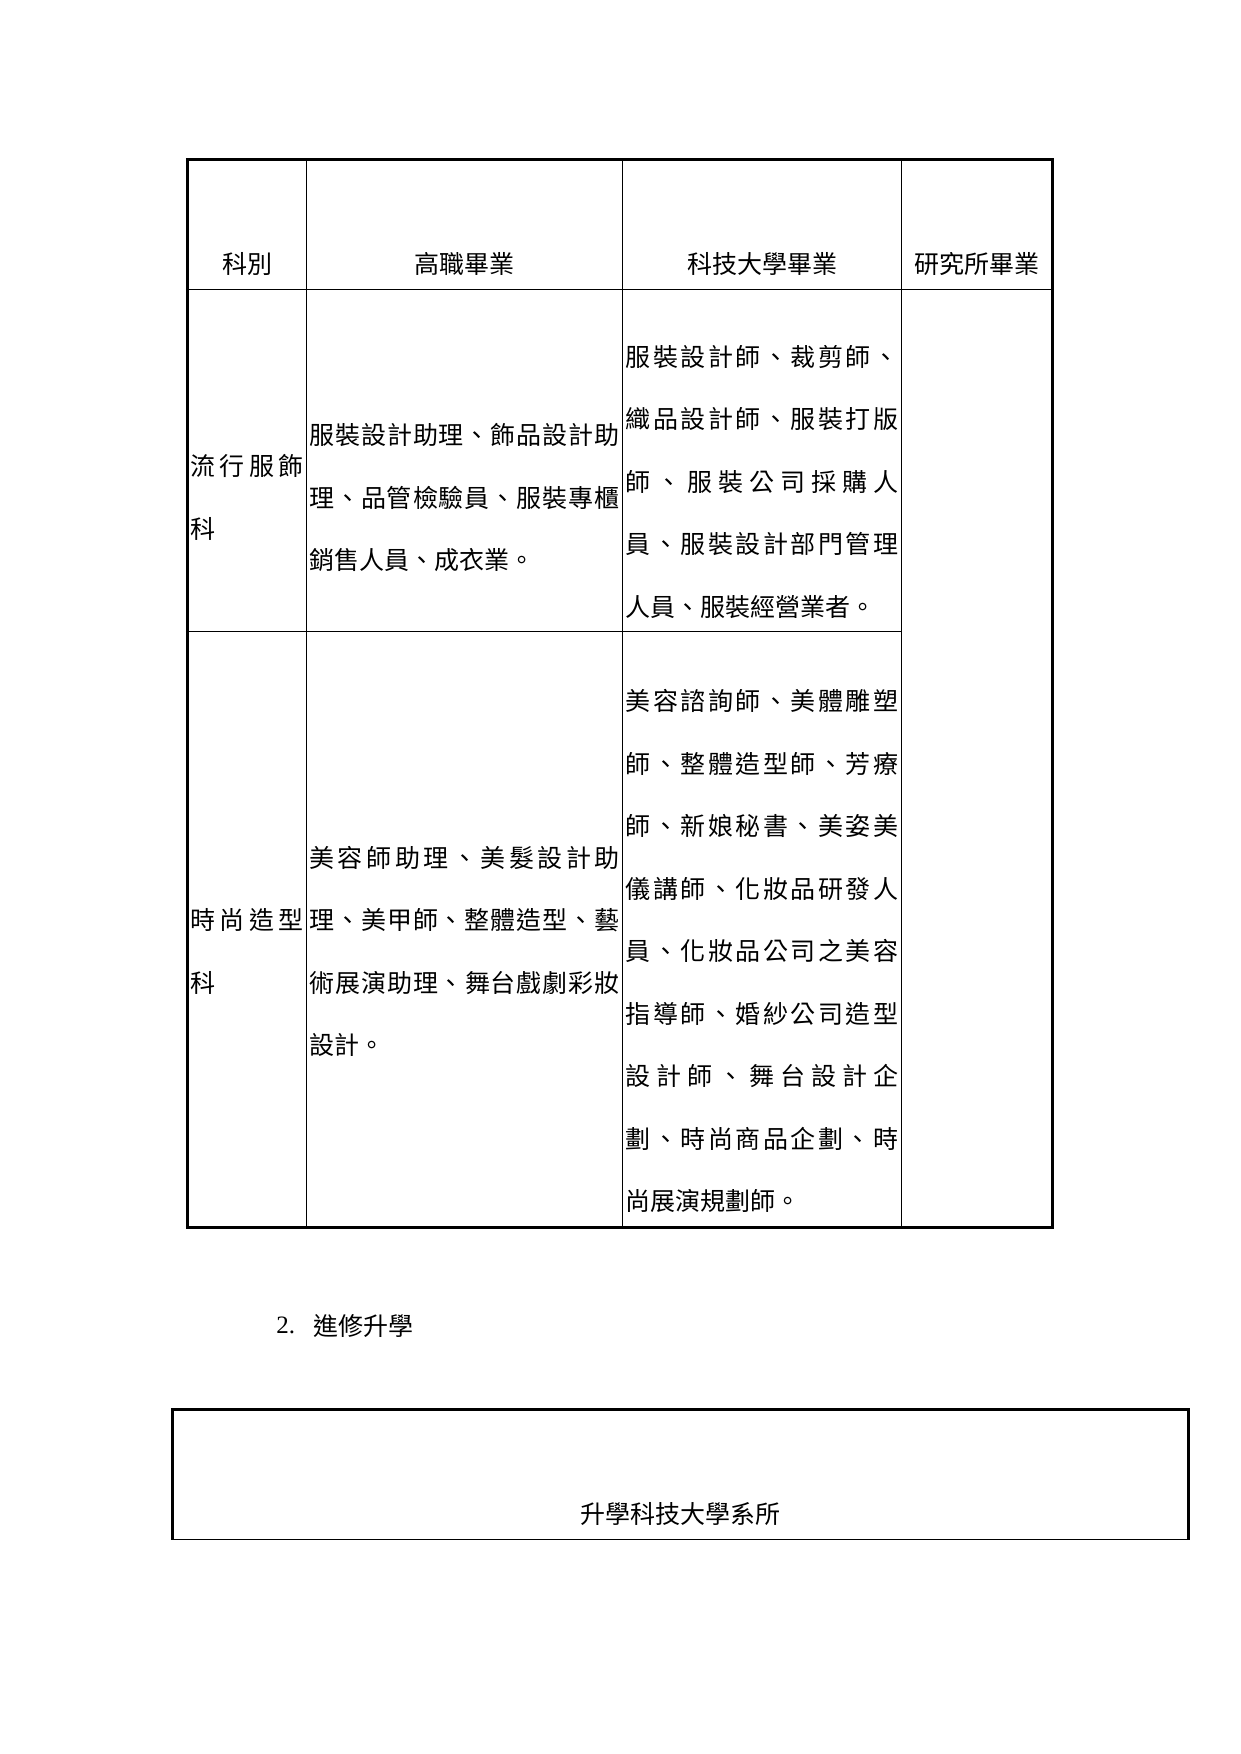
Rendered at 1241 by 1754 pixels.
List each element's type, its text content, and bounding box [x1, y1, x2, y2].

table_cell 服裝設計助理、飾品設計助理、品管檢驗員、服裝專櫃銷售人員、成衣業。 [307, 290, 622, 631]
table_header 研究所畢業 [902, 161, 1051, 288]
list 進修升學 [276, 1283, 1053, 1346]
table_cell 美容師助理、美髮設計助理、美甲師、整體造型、藝術展演助理、舞台戲劇彩妝設計。 [307, 632, 622, 1226]
table_cell 流行服飾科 [189, 290, 306, 631]
table_header 科別 [189, 161, 306, 288]
table_cell [902, 290, 1051, 1226]
table_header 科技大學畢業 [623, 161, 901, 288]
table_header 高職畢業 [307, 161, 622, 288]
table_header 升學科技大學系所 [174, 1411, 1187, 1538]
table_cell 服裝設計師、裁剪師、織品設計師、服裝打版師、服裝公司採購人員、服裝設計部門管理人員、服裝經營業者。 [623, 290, 901, 631]
table_cell 美容諮詢師、美體雕塑師、整體造型師、芳療師、新娘秘書、美姿美儀講師、化妝品研發人員、化妝品公司之美容指導師、婚紗公司造型設計師、舞台設計企劃、時尚商品企劃、時尚展演規劃師。 [623, 632, 901, 1226]
table_cell 時尚造型科 [189, 632, 306, 1226]
